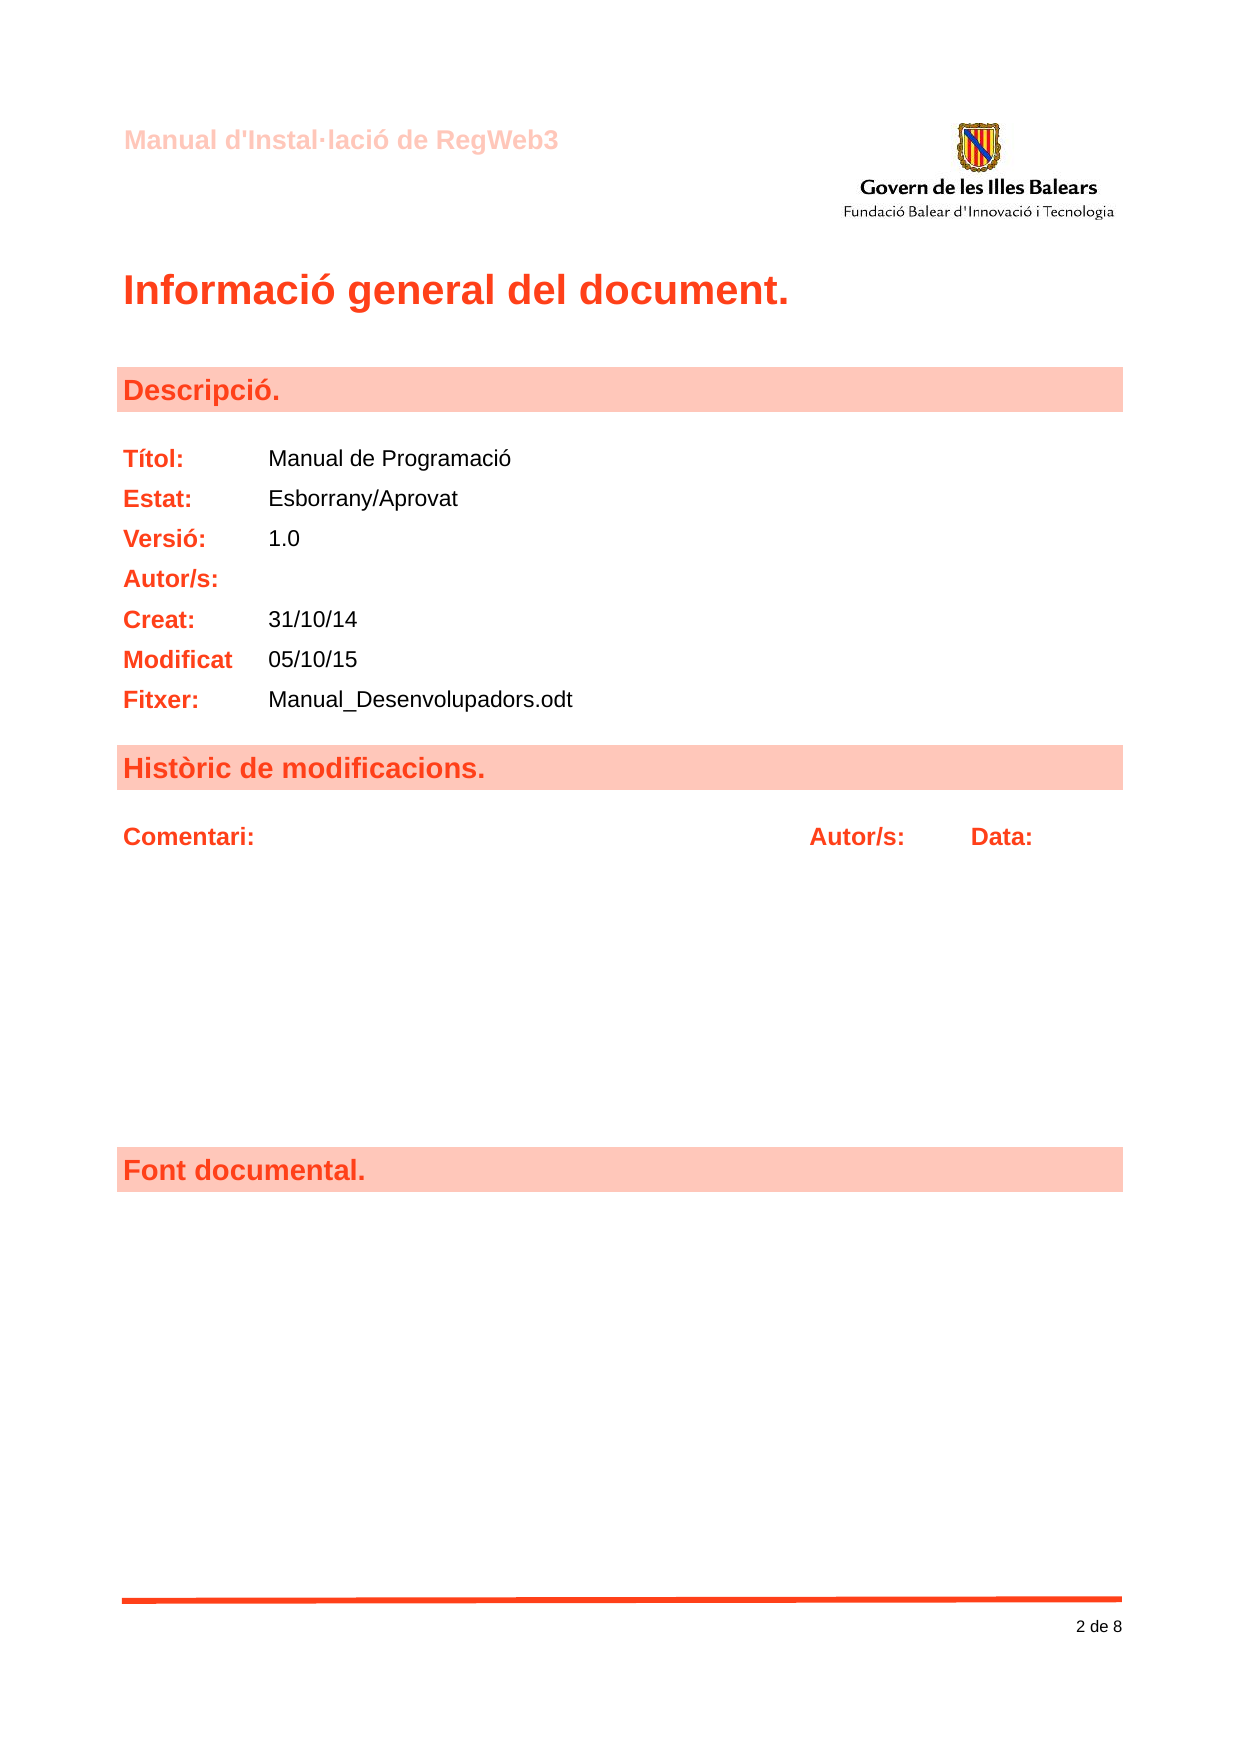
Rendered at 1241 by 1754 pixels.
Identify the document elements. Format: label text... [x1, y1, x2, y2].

picture [840, 123, 1117, 220]
table_cell Font documental. [117, 1147, 1123, 1192]
table_cell [117, 856, 803, 894]
table_cell Estat: [117, 478, 262, 518]
table_cell Descripció. [117, 367, 1123, 412]
table_cell Manual de Programació [262, 438, 1123, 478]
table_cell [117, 1083, 803, 1121]
table_cell [262, 559, 1123, 599]
table_cell [117, 790, 1123, 816]
table_cell [117, 970, 803, 1008]
table_cell [117, 1331, 1123, 1369]
table_cell [965, 1008, 1123, 1045]
table_cell [117, 1121, 1123, 1147]
table_cell [117, 1218, 1123, 1256]
table_cell [965, 970, 1123, 1008]
table_cell Manual_Desenvolupadors.odt [262, 679, 1123, 719]
table_cell [117, 412, 1123, 438]
table_cell [965, 856, 1123, 894]
table_cell [117, 720, 1123, 745]
table_cell [965, 1083, 1123, 1121]
table_cell [803, 1045, 965, 1083]
table_cell [117, 1008, 803, 1045]
table_cell Fitxer: [117, 679, 262, 719]
table_cell [117, 1293, 1123, 1331]
table_cell Comentari: [117, 816, 803, 856]
table_header Informació general del document. [117, 260, 1123, 367]
table_cell [117, 932, 803, 970]
table_cell [803, 856, 965, 894]
table_cell [117, 1256, 1123, 1293]
table_cell Esborrany/Aprovat [262, 478, 1123, 518]
table_cell [803, 970, 965, 1008]
table_cell Creat: [117, 599, 262, 639]
table_cell Versió: [117, 519, 262, 559]
table_cell Títol: [117, 438, 262, 478]
table_cell 1.0 [262, 519, 1123, 559]
table_cell 31/10/14 [262, 599, 1123, 639]
table_cell Històric de modificacions. [117, 745, 1123, 790]
table_cell Autor/s: [117, 559, 262, 599]
table_cell [803, 894, 965, 932]
table_cell [117, 1045, 803, 1083]
table_cell [803, 1083, 965, 1121]
table_cell Autor/s: [803, 816, 965, 856]
table_cell [803, 1008, 965, 1045]
table_cell Data: [965, 816, 1123, 856]
table_cell 05/10/15 [262, 639, 1123, 679]
table_cell [117, 894, 803, 932]
table_cell Modificat [117, 639, 262, 679]
table_cell [117, 1192, 1123, 1218]
table_cell [965, 1045, 1123, 1083]
table_cell [965, 894, 1123, 932]
table_cell [803, 932, 965, 970]
table_cell [965, 932, 1123, 970]
